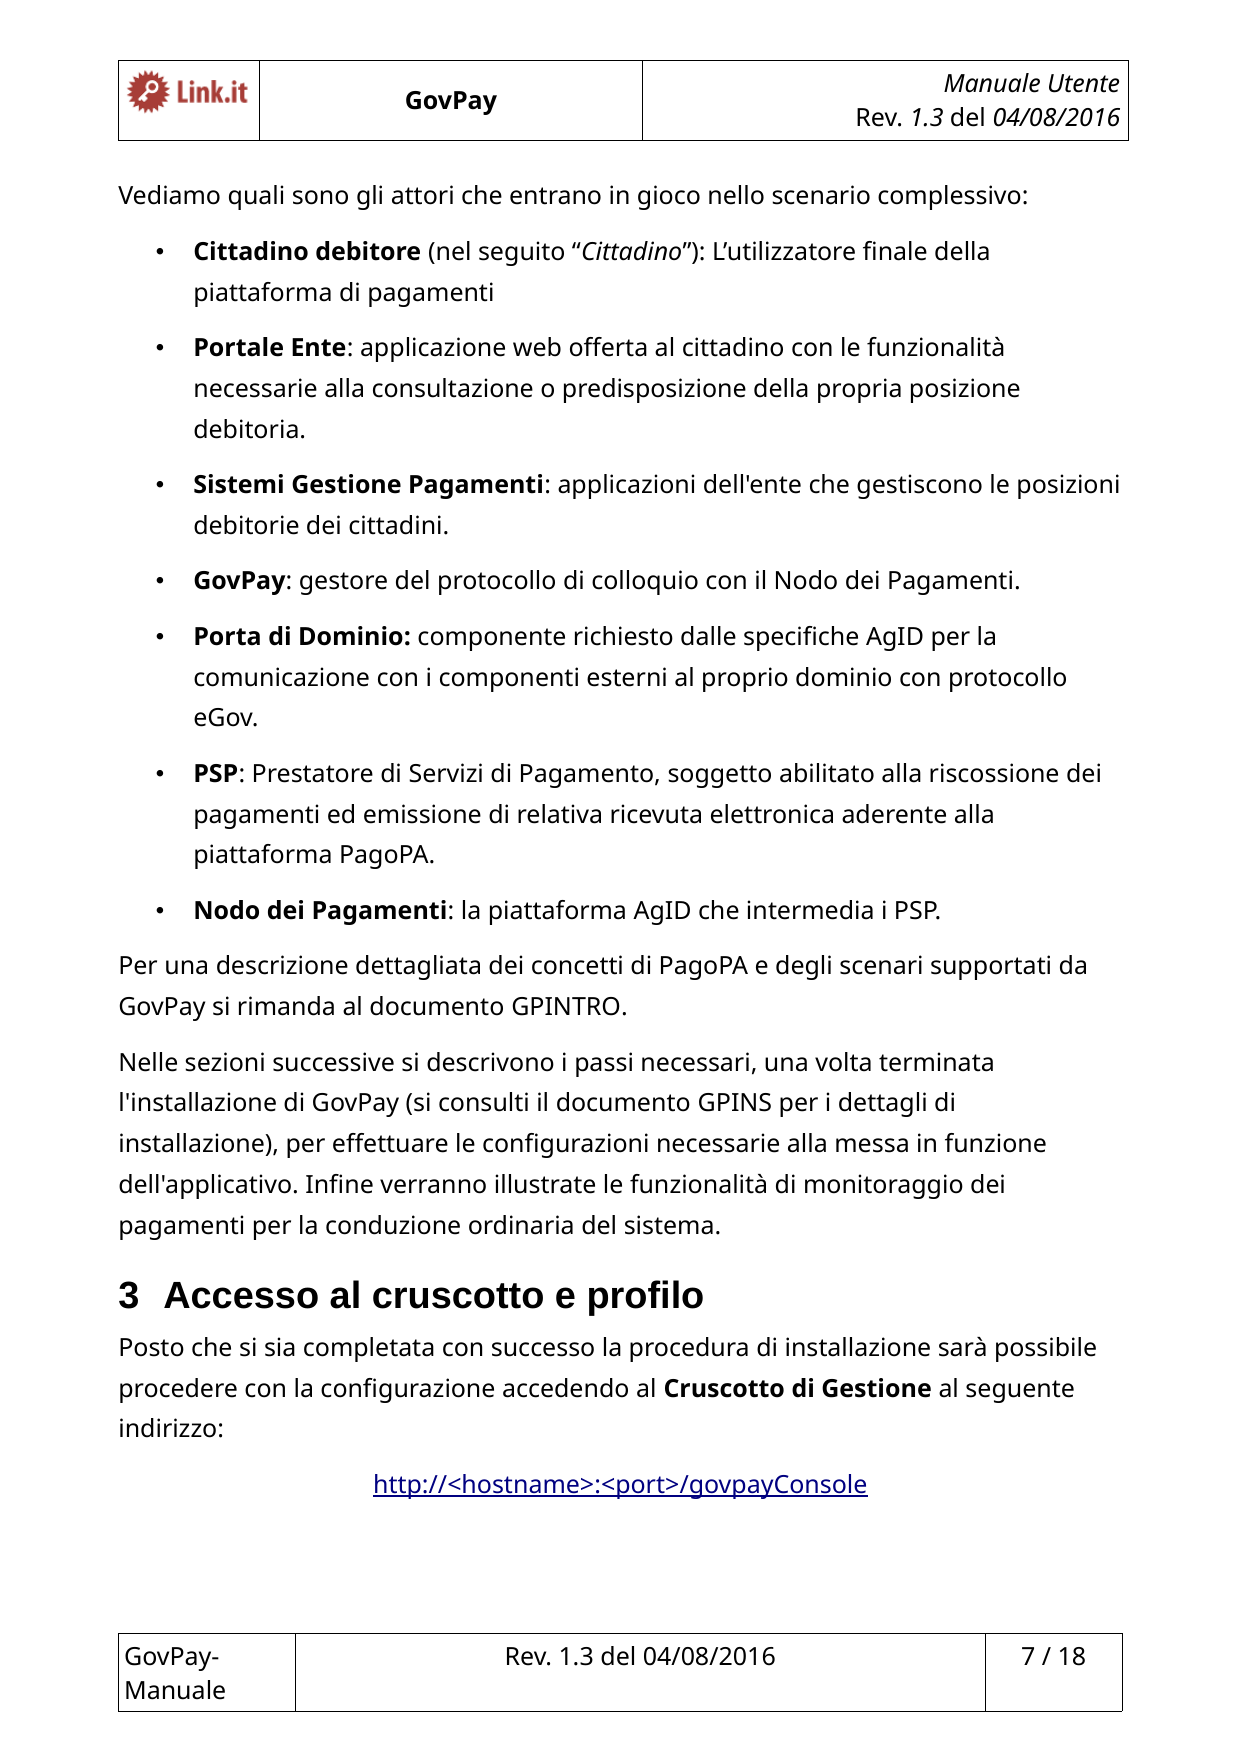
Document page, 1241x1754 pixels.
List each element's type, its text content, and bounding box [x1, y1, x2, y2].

list Nodo dei Pagamenti: la piattaforma AgID che intermedia i PSP. [156, 892, 1122, 927]
picture [123, 65, 254, 119]
list Portale Ente: applicazione web offerta al cittadino con le funzionalità necessarie alla consultazione o predisposizione della propria posizione debitoria. [156, 329, 1122, 445]
list Porta di Dominio: componente richiesto dalle specifiche AgID per la comunicazione con i componenti esterni al proprio dominio con protocollo eGov. [156, 618, 1122, 734]
text Per una descrizione dettagliata dei concetti di PagoPA e degli scenari supportati da GovPay si rimanda al documento GPINTRO. [118, 948, 1122, 1023]
text Vediamo quali sono gli attori che entrano in gioco nello scenario complessivo: [118, 178, 1122, 212]
text Posto che si sia completata con successo la procedura di installazione sarà possibile procedere con la configurazione accedendo al Cruscotto di Gestione al seguente indirizzo: [118, 1329, 1122, 1445]
list Sistemi Gestione Pagamenti: applicazioni dell'ente che gestiscono le posizioni debitorie dei cittadini. [156, 467, 1122, 542]
subtitle Accesso al cruscotto e profilo [118, 1273, 1122, 1317]
text http://<hostname>:<port>/govpayConsole [118, 1467, 1122, 1501]
list Cittadino debitore (nel seguito “Cittadino”): L’utilizzatore finale della piattaforma di pagamenti [156, 233, 1122, 308]
list PSP: Prestatore di Servizi di Pagamento, soggetto abilitato alla riscossione dei pagamenti ed emissione di relativa ricevuta elettronica aderente alla piattaforma PagoPA. [156, 755, 1122, 871]
text Nelle sezioni successive si descrivono i passi necessari, una volta terminata l'installazione di GovPay (si consulti il documento GPINS per i dettagli di installazione), per effettuare le configurazioni necessarie alla messa in funzione dell'applicativo. Infine verranno illustrate le funzionalità di monitoraggio dei pagamenti per la conduzione ordinaria del sistema. [118, 1044, 1122, 1242]
list GovPay: gestore del protocollo di colloquio con il Nodo dei Pagamenti. [156, 563, 1122, 597]
